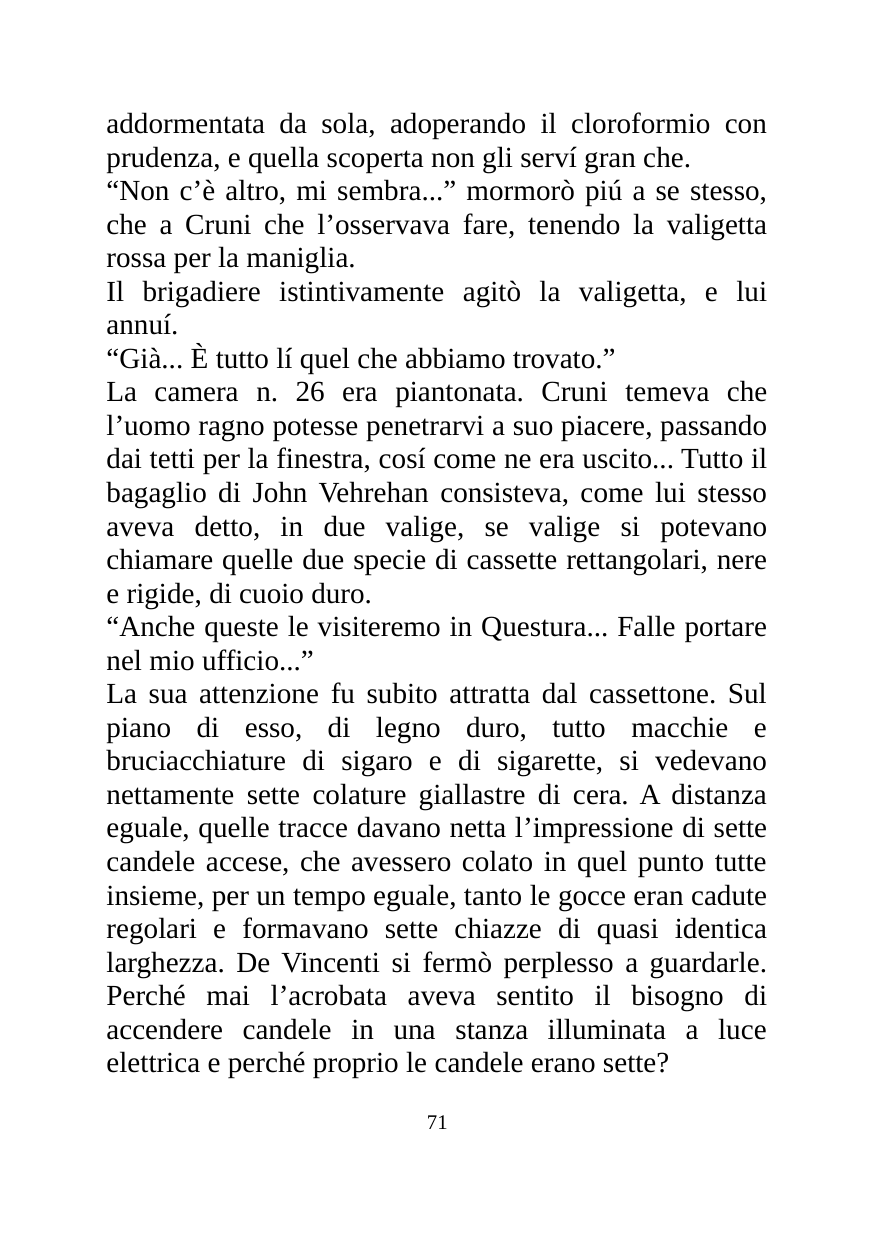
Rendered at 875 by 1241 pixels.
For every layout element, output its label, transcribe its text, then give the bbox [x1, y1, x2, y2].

text addormentata da sola, adoperando il cloroformio con prudenza, e quella scoperta non gli serví gran che. [106, 106, 768, 173]
text Il brigadiere istintivamente agitò la valigetta, e lui annuí. [106, 274, 768, 341]
text “Non c’è altro, mi sembra...” mormorò piú a se stesso, che a Cruni che l’osservava fare, tenendo la valigetta rossa per la maniglia. [106, 173, 768, 274]
text La camera n. 26 era piantonata. Cruni temeva che l’uomo ragno potesse penetrarvi a suo piacere, passando dai tetti per la finestra, cosí come ne era uscito... Tutto il bagaglio di John Vehrehan consisteva, come lui stesso aveva detto, in due valige, se valige si potevano chiamare quelle due specie di cassette rettangolari, nere e rigide, di cuoio duro. [106, 374, 768, 609]
text “Anche queste le visiteremo in Questura... Falle portare nel mio ufficio...” [106, 609, 768, 676]
text “Già... È tutto lí quel che abbiamo trovato.” [106, 341, 768, 374]
text La sua attenzione fu subito attratta dal cassettone. Sul piano di esso, di legno duro, tutto macchie e bruciacchiature di sigaro e di sigarette, si vedevano nettamente sette colature giallastre di cera. A distanza eguale, quelle tracce davano netta l’impressione di sette candele accese, che avessero colato in quel punto tutte insieme, per un tempo eguale, tanto le gocce eran cadute regolari e formavano sette chiazze di quasi identica larghezza. De Vincenti si fermò perplesso a guardarle. Perché mai l’acrobata aveva sentito il bisogno di accendere candele in una stanza illuminata a luce elettrica e perché proprio le candele erano sette? [106, 676, 768, 1079]
